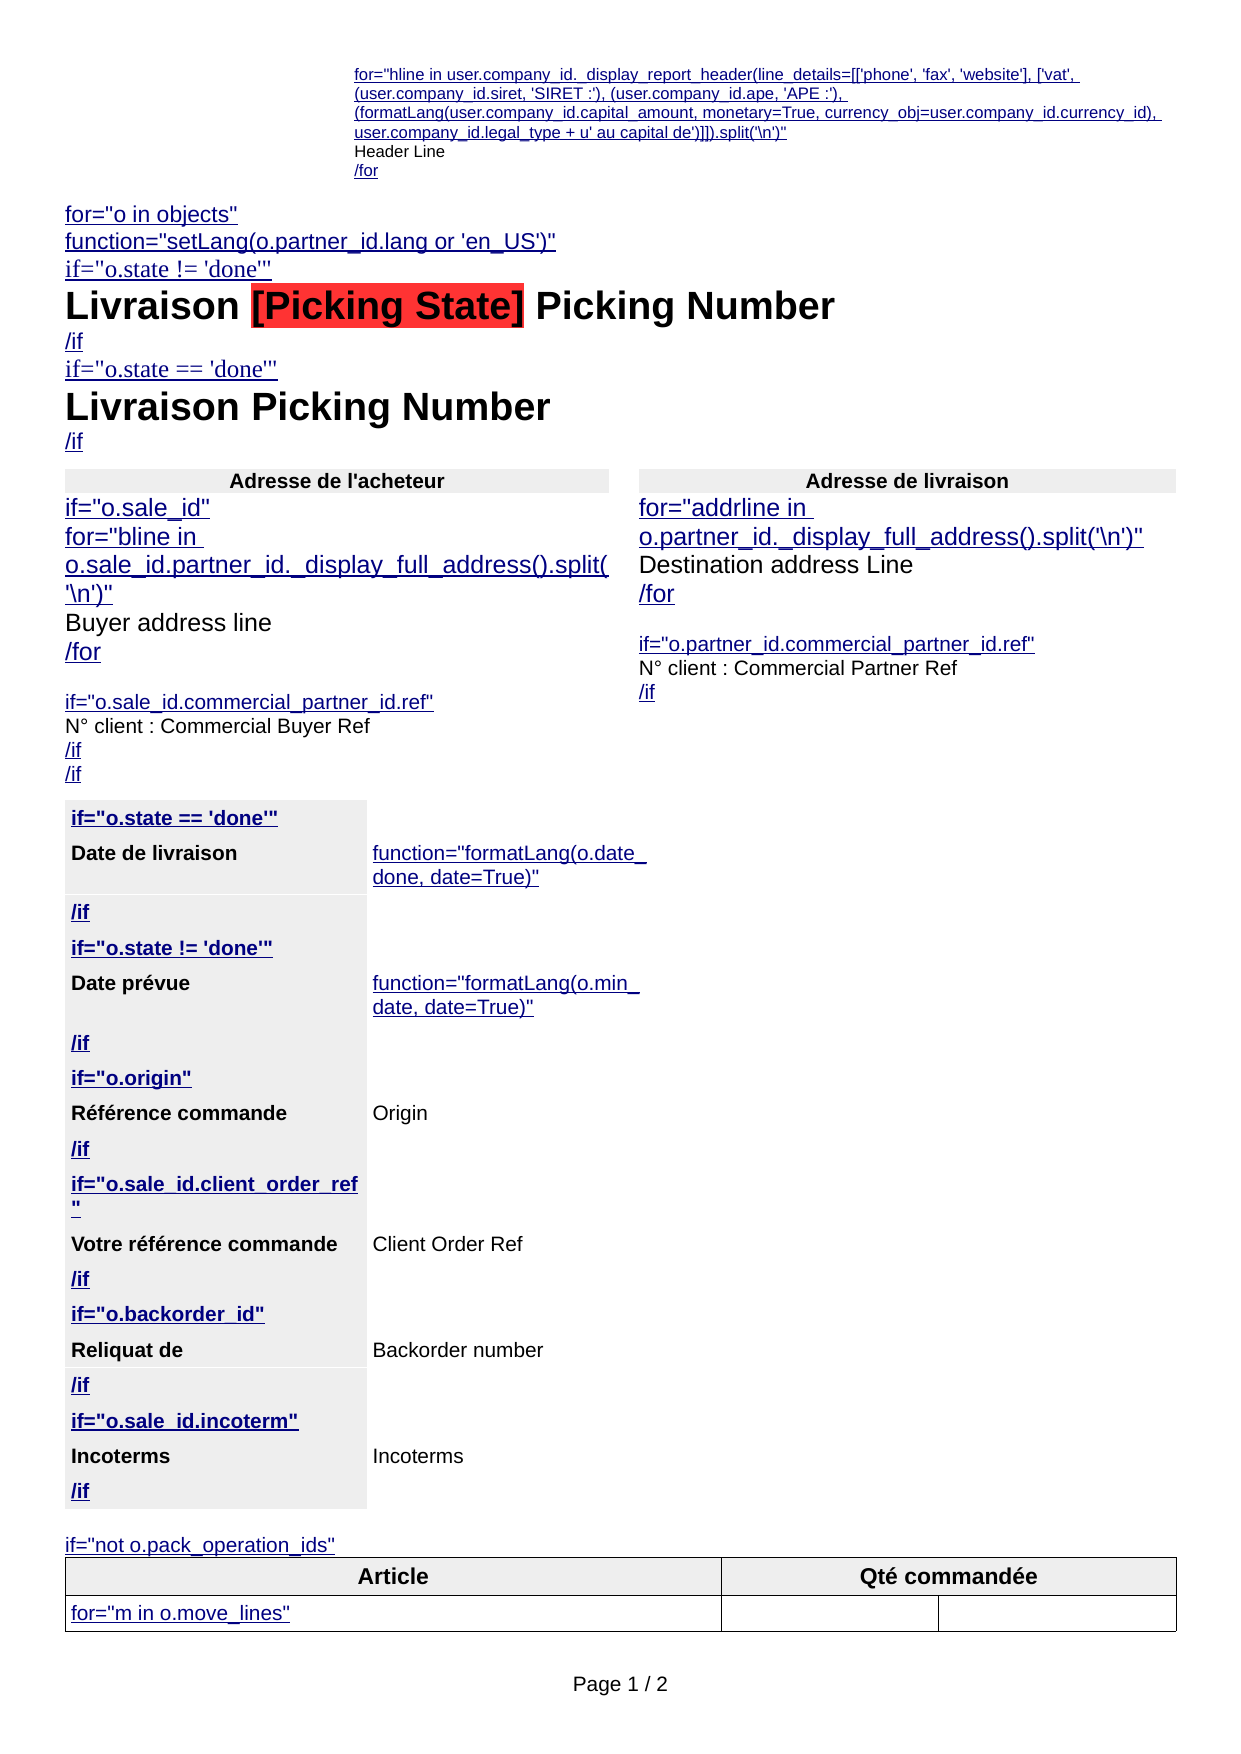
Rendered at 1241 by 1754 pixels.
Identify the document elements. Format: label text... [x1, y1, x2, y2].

table_header [732, 800, 1176, 1509]
table_cell /if [65, 1368, 367, 1403]
text for="o in objects" [65, 201, 1175, 228]
table_cell if="o.backorder_id" [65, 1297, 367, 1332]
table_cell [367, 1131, 656, 1166]
table_header Article [66, 1558, 721, 1595]
table_cell if="o.state != 'done'" [65, 930, 367, 965]
table_header Qté commandée [722, 1558, 1176, 1595]
table_cell Incoterms [65, 1438, 367, 1474]
table_cell function="formatLang(o.date_done, date=True)" [367, 835, 656, 894]
table_cell /if [65, 1474, 367, 1509]
table_cell if="o.origin" [65, 1060, 367, 1096]
text if="o.state == 'done'" [65, 354, 1175, 383]
table_cell [367, 1368, 656, 1403]
table_header Adresse de livraison [639, 469, 1176, 493]
subtitle Livraison Picking Number [65, 383, 1175, 428]
table_cell [367, 1297, 656, 1332]
table_cell Date de livraison [65, 835, 367, 894]
table_cell if="o.sale_id.incoterm" [65, 1403, 367, 1438]
table_cell Incoterms [367, 1438, 656, 1474]
table_cell [609, 493, 638, 785]
table_cell [367, 1025, 656, 1060]
subtitle Livraison [Picking State] Picking Number [65, 283, 1175, 328]
table_cell /if [65, 1261, 367, 1297]
table_cell [367, 1060, 656, 1096]
table_header Adresse de l'acheteur [65, 469, 609, 493]
table_cell [367, 1474, 656, 1509]
table_cell if="o.sale_id.client_order_ref" [65, 1166, 367, 1226]
text if="o.state != 'done'" [65, 254, 1175, 283]
table_cell for="addrline in o.partner_id._display_full_address().split('\n')" Destination address Line /for if="o.partner_id.commercial_partner_id.ref" N° client : Commercial Partner Ref /if [639, 493, 1176, 785]
table_cell [367, 895, 656, 930]
table_cell for="m in o.move_lines" [66, 1596, 721, 1631]
table_cell [939, 1596, 1176, 1631]
table_cell function="formatLang(o.min_date, date=True)" [367, 965, 656, 1025]
table_cell /if [65, 895, 367, 930]
table_cell /if [65, 1025, 367, 1060]
table_cell Backorder number [367, 1332, 656, 1367]
text /if [65, 328, 1175, 354]
table_header [367, 800, 656, 835]
table_cell [722, 1596, 938, 1631]
table_cell /if [65, 1131, 367, 1166]
table_cell Client Order Ref [367, 1226, 656, 1261]
table_cell Reliquat de [65, 1332, 367, 1367]
table_cell Date prévue [65, 965, 367, 1025]
table_cell Votre référence commande [65, 1226, 367, 1261]
table_header [609, 469, 638, 493]
table_cell Référence commande [65, 1096, 367, 1131]
table_cell [367, 1403, 656, 1438]
text if="not o.pack_operation_ids" [65, 1533, 1175, 1557]
table_cell '\n')" Buyer address line /for if="o.sale_id.commercial_partner_id.ref" N° client : Commercial Buyer Ref /if /if [65, 577, 609, 785]
table_cell Origin [367, 1096, 656, 1131]
table_header [65, 800, 685, 1509]
table_header if="o.state == 'done'" [65, 800, 367, 835]
table_cell [367, 1261, 656, 1297]
text /if [65, 428, 1175, 455]
table_cell [367, 930, 656, 965]
table_cell if="o.sale_id" for="bline in o.sale_id.partner_id._display_full_address().split( [65, 493, 609, 575]
table_header [685, 800, 732, 1509]
text function="setLang(o.partner_id.lang or 'en_US')" [65, 228, 1175, 254]
table_cell [367, 1166, 656, 1226]
